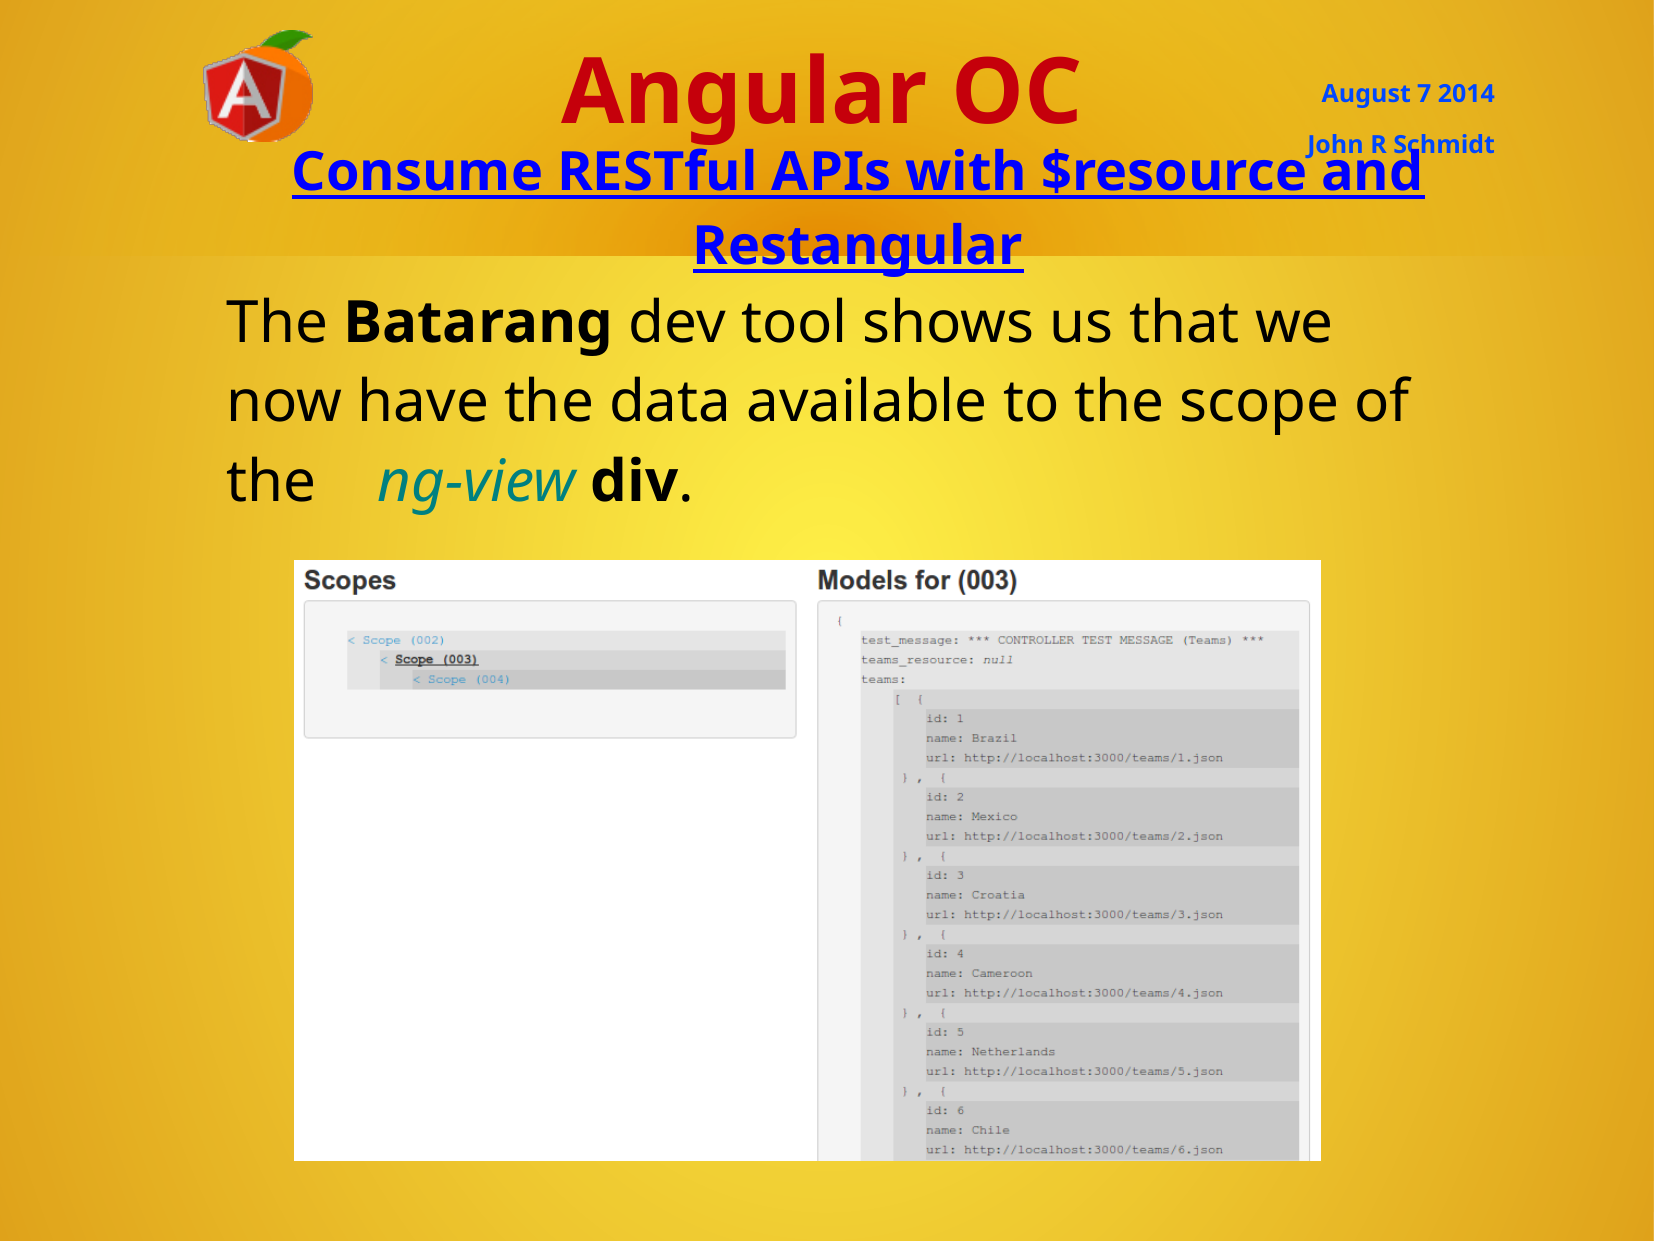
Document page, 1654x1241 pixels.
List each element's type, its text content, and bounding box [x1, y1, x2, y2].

subtitle The Batarang dev tool shows us that we now have the data available to the scope of the ng-view div. [226, 297, 1412, 501]
title Angular OC [560, 34, 1086, 142]
text_box August 7 2014 John R Schmidt [1260, 51, 1510, 172]
picture [294, 560, 1321, 1161]
picture [202, 30, 316, 142]
text_box Consume RESTful APIs with $resource and Restangular [150, 175, 1567, 239]
